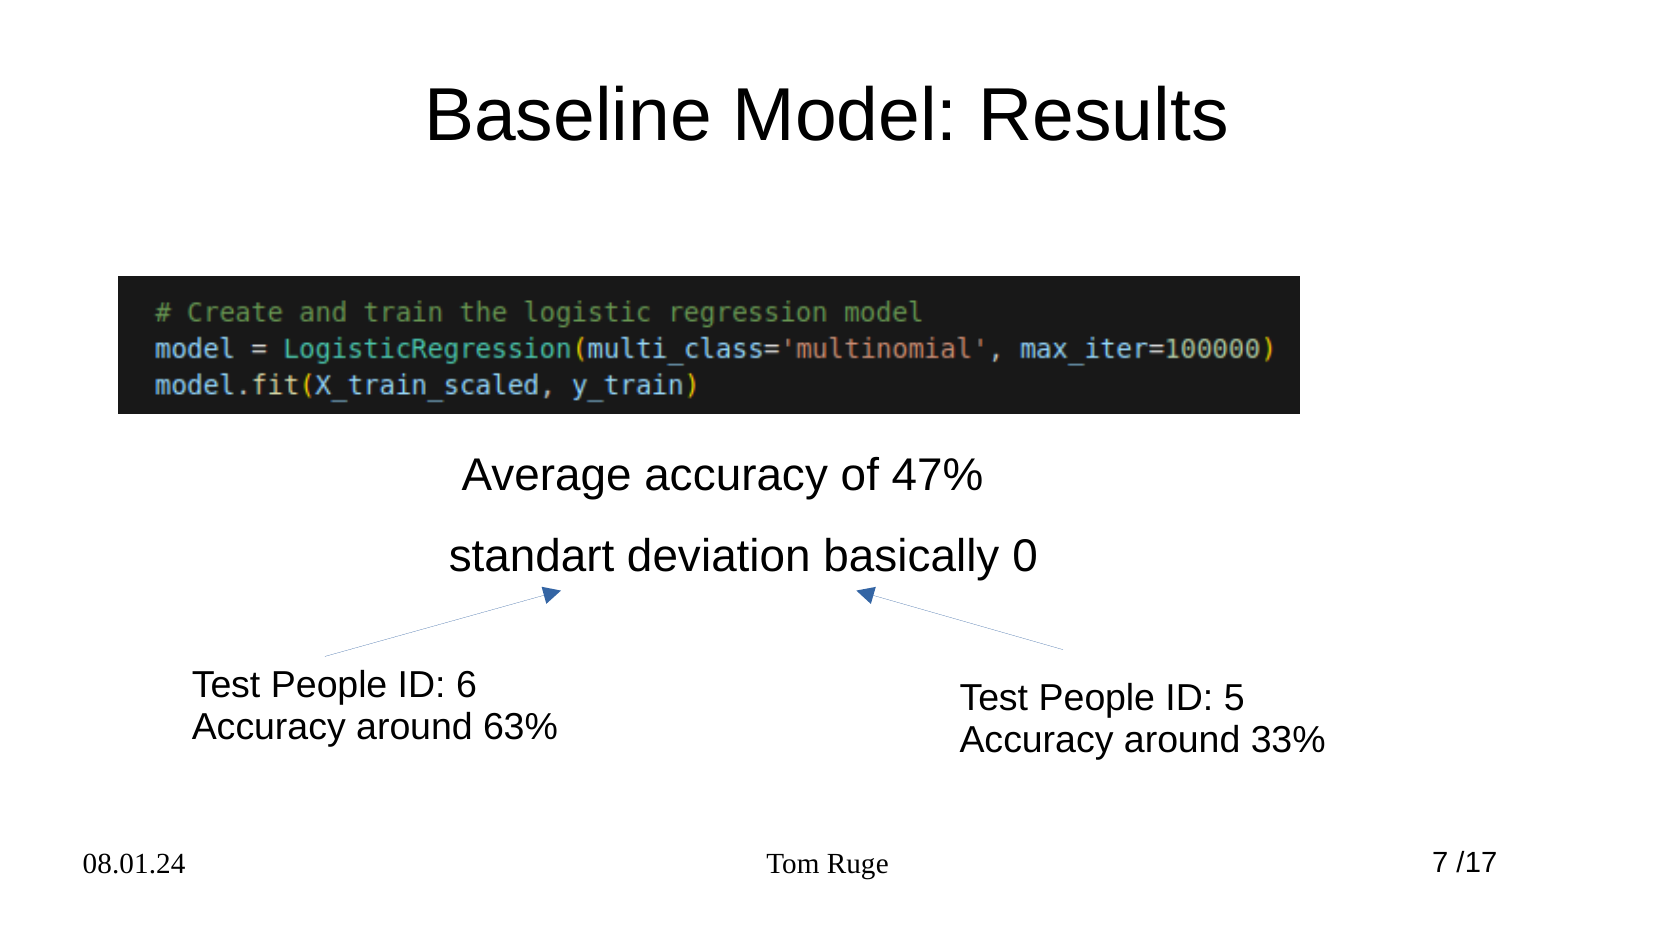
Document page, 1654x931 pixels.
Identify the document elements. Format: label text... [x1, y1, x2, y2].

text_box Test People ID: 6 Accuracy around 63% [177, 656, 709, 798]
text_box Test People ID: 5 Accuracy around 33% [944, 668, 1447, 768]
picture [118, 276, 1300, 414]
list Average accuracy of 47% standart deviation basically 0 [377, 206, 1654, 728]
title Baseline Model: Results [82, 37, 1571, 193]
